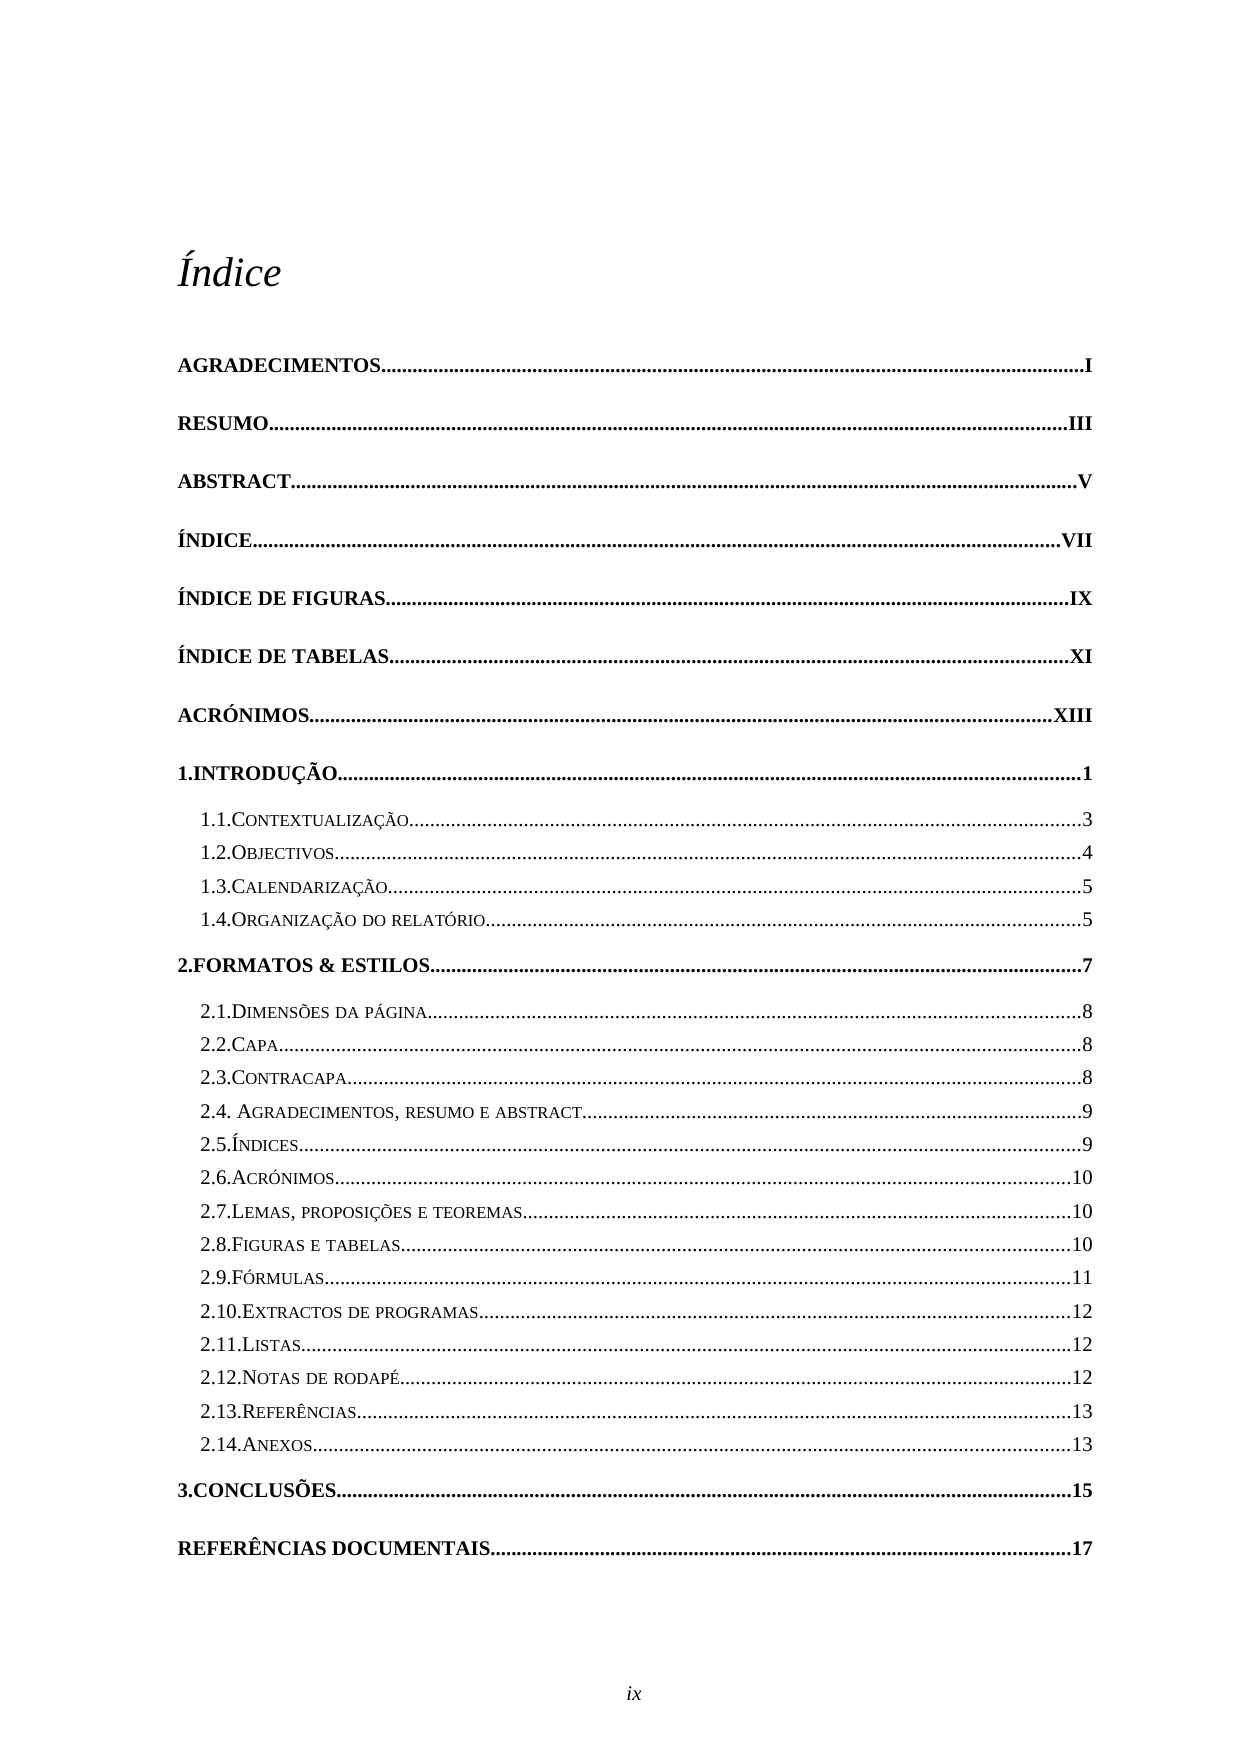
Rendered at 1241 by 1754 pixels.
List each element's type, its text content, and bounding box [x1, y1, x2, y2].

text 2.6.Acrónimos 10 [200, 1158, 1092, 1191]
text 1.2.Objectivos 4 [200, 833, 1092, 866]
text 2.8.Figuras e tabelas 10 [200, 1225, 1092, 1258]
text 2.14.Anexos 13 [200, 1425, 1092, 1458]
text 2.9.Fórmulas 11 [200, 1258, 1092, 1291]
text 2.10.Extractos de programas 12 [200, 1291, 1092, 1325]
text Índice de Figuras ix [177, 579, 1092, 612]
text 1.4.Organização do relatório 5 [200, 900, 1092, 933]
text Resumo iii [177, 404, 1092, 437]
text 2.11.Listas 12 [200, 1325, 1092, 1358]
text Abstract v [177, 462, 1092, 496]
text Referências Documentais 17 [177, 1529, 1092, 1562]
text Índice de Tabelas xi [177, 637, 1092, 671]
text Índice vii [177, 521, 1092, 554]
text 2.Formatos & Estilos 7 [177, 946, 1092, 979]
text 2.2.Capa 8 [200, 1025, 1092, 1058]
text 2.7.Lemas, proposições e teoremas 10 [200, 1191, 1092, 1225]
text 2.4. Agradecimentos, resumo e abstract 9 [200, 1091, 1092, 1125]
text 2.1.Dimensões da página 8 [200, 991, 1092, 1025]
text Índice [177, 248, 1092, 296]
text 3.Conclusões 15 [177, 1471, 1092, 1504]
text 1.Introdução 1 [177, 754, 1092, 787]
text 2.13.Referências 13 [200, 1391, 1092, 1425]
text Agradecimentos i [177, 346, 1092, 379]
text 2.12.Notas de rodapé 12 [200, 1358, 1092, 1391]
text 1.1.Contextualização 3 [200, 800, 1092, 833]
text Acrónimos xiii [177, 696, 1092, 729]
text 2.5.Índices 9 [200, 1125, 1092, 1158]
text 2.3.Contracapa 8 [200, 1058, 1092, 1091]
text 1.3.Calendarização 5 [200, 866, 1092, 900]
